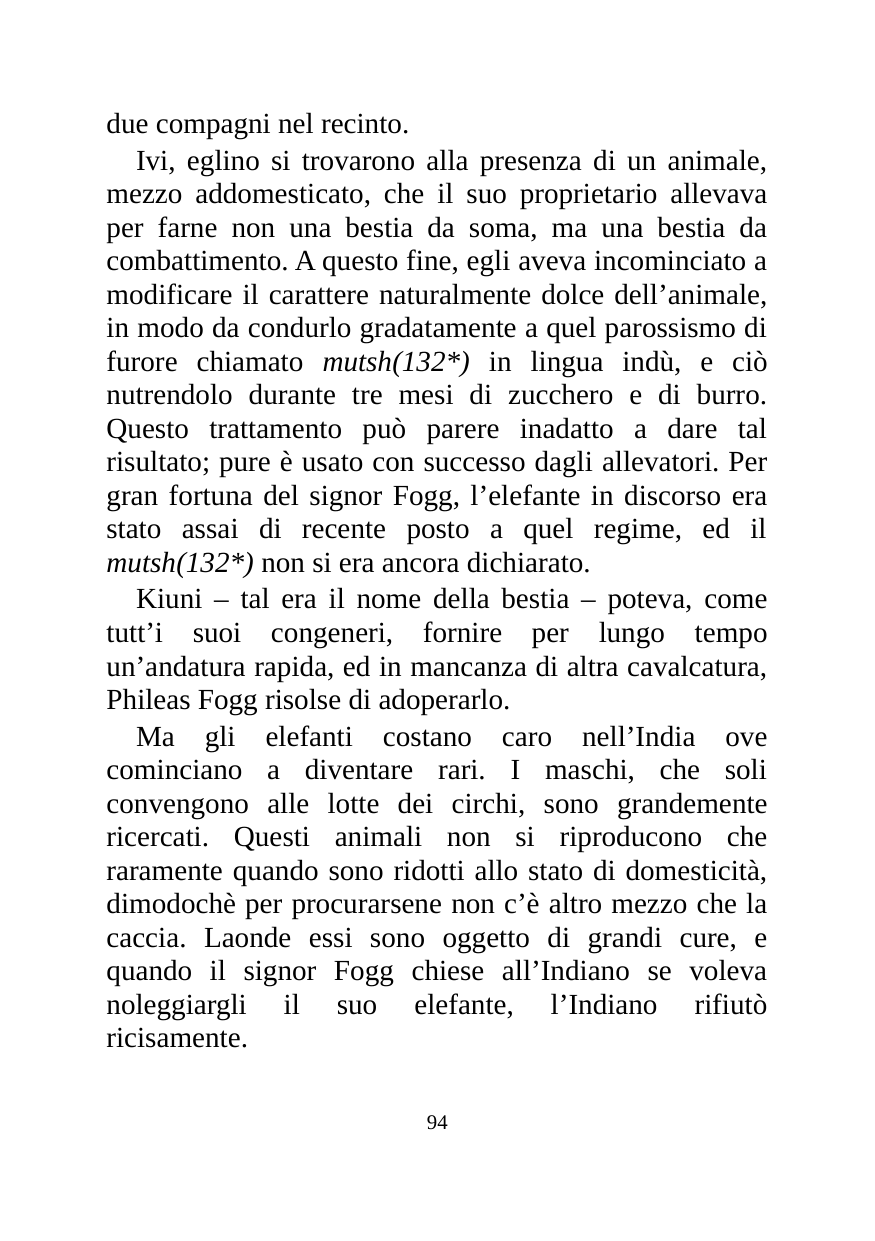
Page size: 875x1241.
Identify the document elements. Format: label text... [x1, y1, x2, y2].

text Kiuni – tal era il nome della bestia – poteva, come tutt’i suoi congeneri, fornire per lungo tempo un’andatura rapida, ed in mancanza di altra cavalcatura, Phileas Fogg risolse di adoperarlo. [106, 582, 768, 716]
text due compagni nel recinto. [106, 106, 768, 140]
text Ma gli elefanti costano caro nell’India ove cominciano a diventare rari. I maschi, che soli convengono alle lotte dei circhi, sono grandemente ricercati. Questi animali non si riproducono che raramente quando sono ridotti allo stato di domesticità, dimodochè per procurarsene non c’è altro mezzo che la caccia. Laonde essi sono oggetto di grandi cure, e quando il signor Fogg chiese all’Indiano se voleva noleggiargli il suo elefante, l’Indiano rifiutò ricisamente. [106, 719, 768, 1054]
text Ivi, eglino si trovarono alla presenza di un animale, mezzo addomesticato, che il suo proprietario allevava per farne non una bestia da soma, ma una bestia da combattimento. A questo fine, egli aveva incominciato a modificare il carattere naturalmente dolce dell’animale, in modo da condurlo gradatamente a quel parossismo di furore chiamato mutsh(132*) in lingua indù, e ciò nutrendolo durante tre mesi di zucchero e di burro. Questo trattamento può parere inadatto a dare tal risultato; pure è usato con successo dagli allevatori. Per gran fortuna del signor Fogg, l’elefante in discorso era stato assai di recente posto a quel regime, ed il mutsh(132*) non si era ancora dichiarato. [106, 143, 768, 579]
